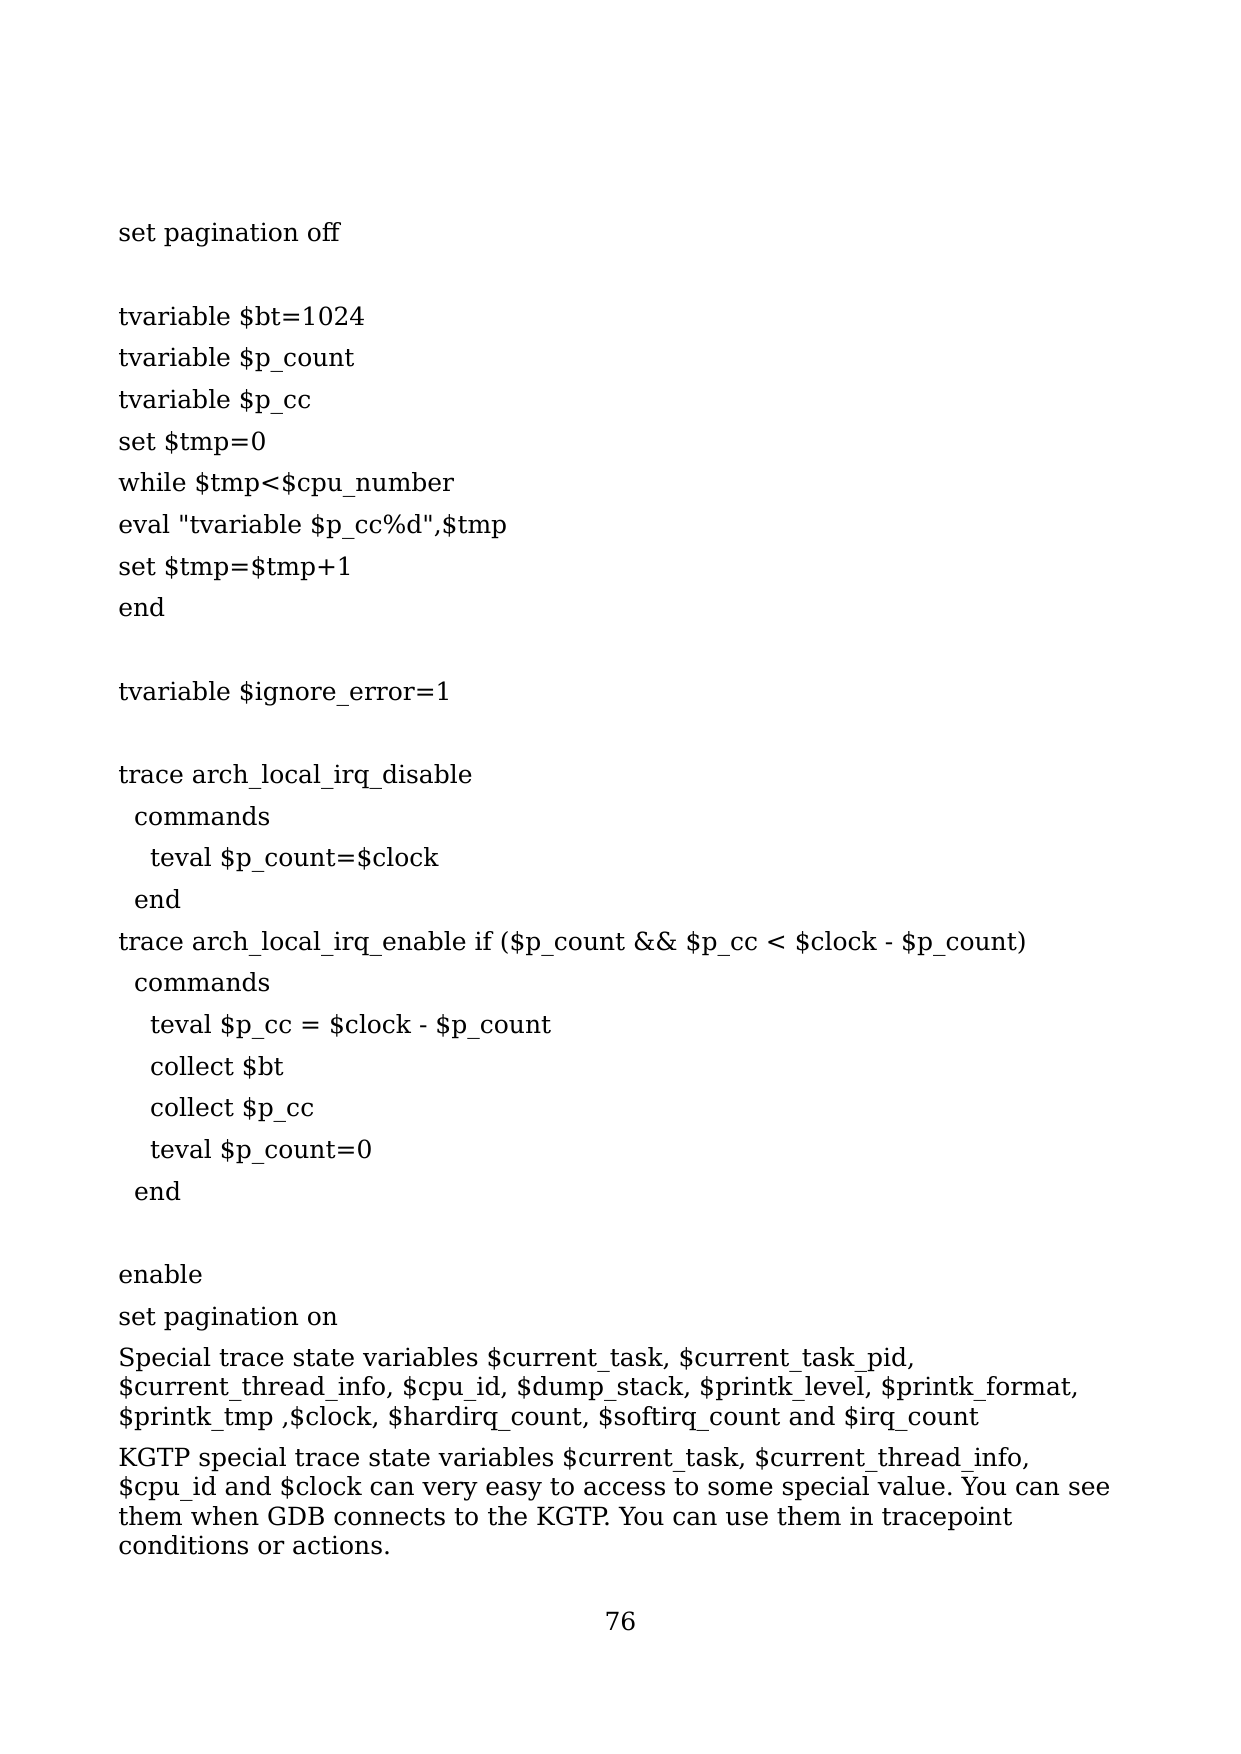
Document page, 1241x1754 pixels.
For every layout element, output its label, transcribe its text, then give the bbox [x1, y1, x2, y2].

text trace arch_local_irq_enable if ($p_count && $p_cc < $clock - $p_count) [118, 927, 1122, 956]
text tvariable $p_count [118, 343, 1122, 373]
text teval $p_count=$clock [118, 843, 1122, 873]
text commands [118, 802, 1122, 831]
text tvariable $p_cc [118, 385, 1122, 414]
text collect $p_cc [118, 1093, 1122, 1123]
text teval $p_cc = $clock - $p_count [118, 1010, 1122, 1039]
text set pagination off [118, 218, 1122, 248]
text end [118, 1177, 1122, 1206]
text teval $p_count=0 [118, 1135, 1122, 1164]
text eval "tvariable $p_cc%d",$tmp [118, 510, 1122, 539]
text tvariable $ignore_error=1 [118, 677, 1122, 706]
text enable [118, 1260, 1122, 1289]
text end [118, 593, 1122, 623]
text collect $bt [118, 1052, 1122, 1081]
text set $tmp=$tmp+1 [118, 552, 1122, 581]
text commands [118, 968, 1122, 998]
text set $tmp=0 [118, 427, 1122, 456]
text set pagination on [118, 1302, 1122, 1331]
text while $tmp<$cpu_number [118, 468, 1122, 498]
text end [118, 885, 1122, 914]
text trace arch_local_irq_disable [118, 760, 1122, 789]
text KGTP special trace state variables $current_task, $current_thread_info, $cpu_id and $clock can very easy to access to some special value. You can see them when GDB connects to the KGTP. You can use them in tracepoint conditions or actions. [118, 1443, 1122, 1560]
text tvariable $bt=1024 [118, 302, 1122, 331]
text Special trace state variables $current_task, $current_task_pid, $current_thread_info, $cpu_id, $dump_stack, $printk_level, $printk_format, $printk_tmp ,$clock, $hardirq_count, $softirq_count and $irq_count [118, 1343, 1122, 1431]
